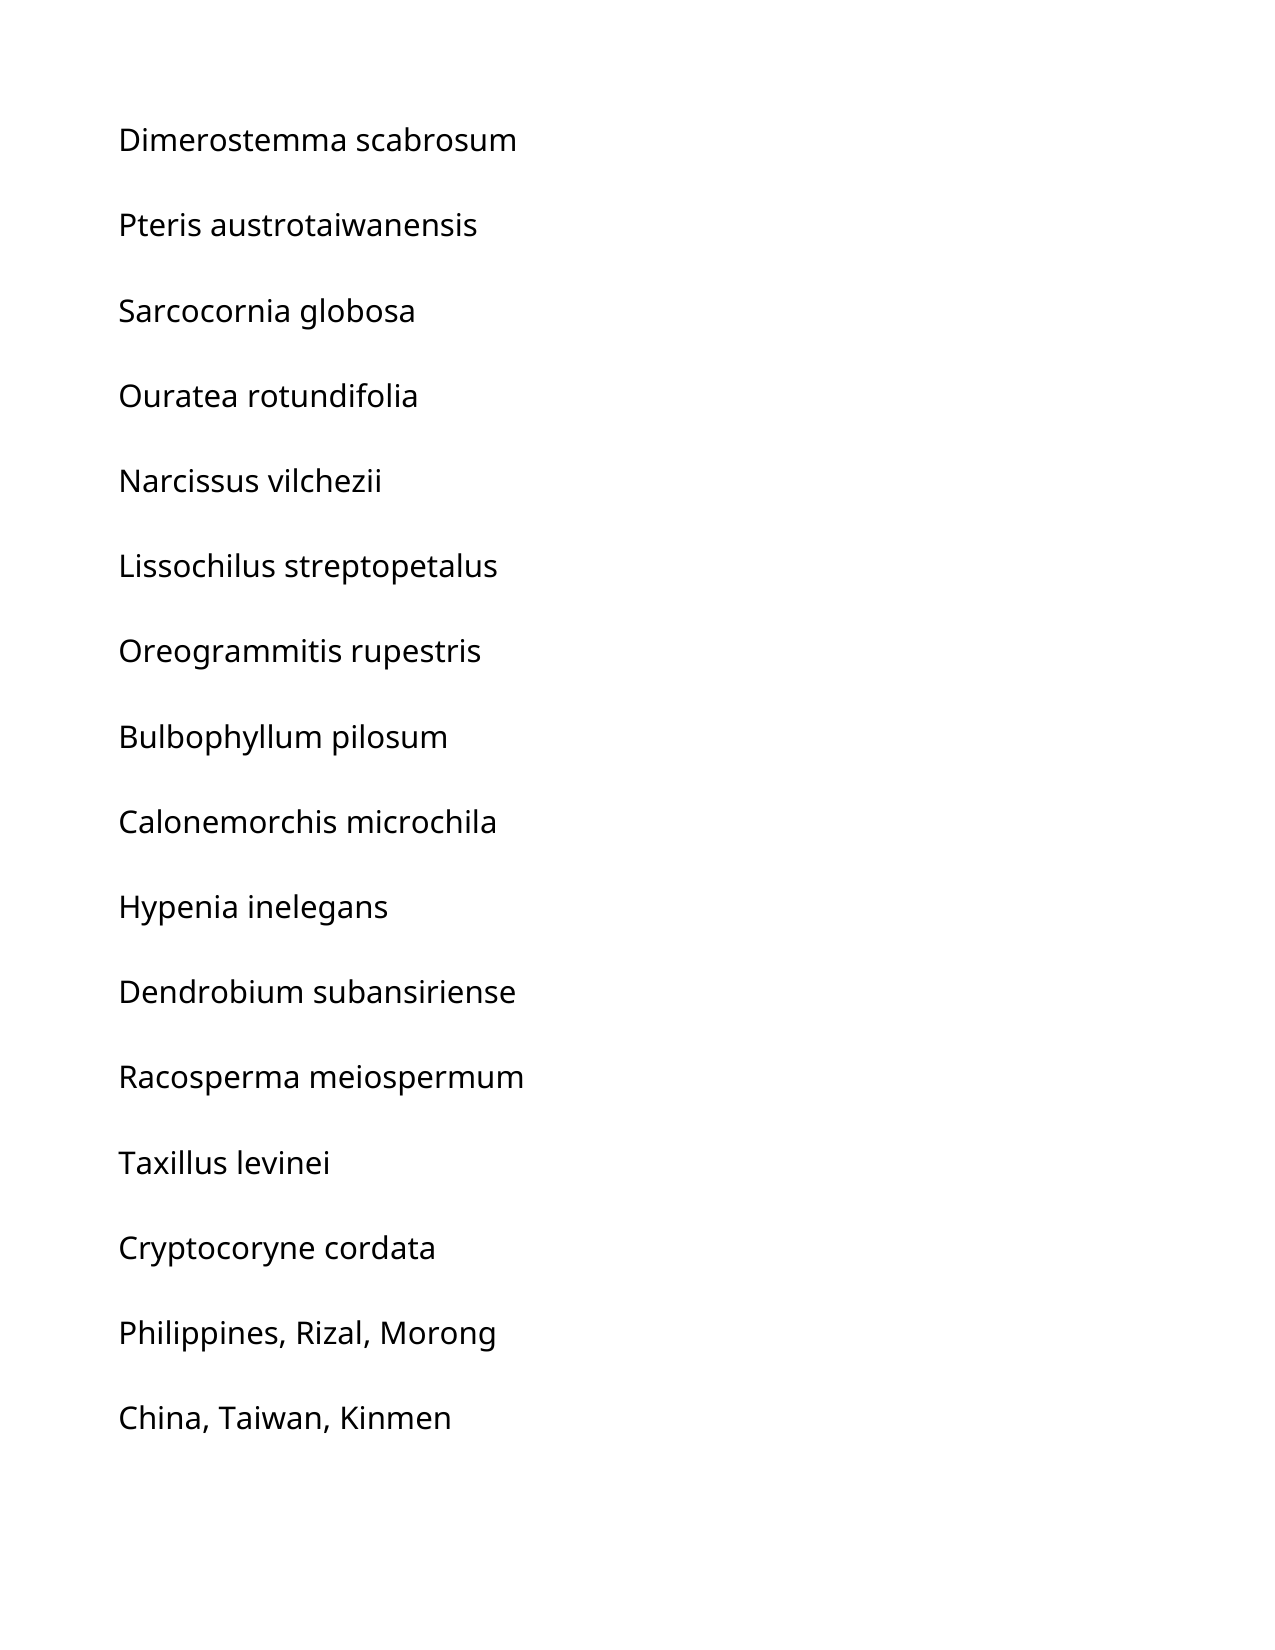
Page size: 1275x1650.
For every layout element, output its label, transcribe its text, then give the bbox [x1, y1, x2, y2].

text Calonemorchis microchila [118, 800, 1157, 885]
text Racosperma meiospermum [118, 1055, 1157, 1141]
text China, Taiwan, Kinmen [118, 1396, 1157, 1481]
text Hypenia inelegans [118, 885, 1157, 970]
text Ouratea rotundifolia [118, 374, 1157, 459]
text Narcissus vilchezii [118, 459, 1157, 544]
text Oreogrammitis rupestris [118, 629, 1157, 714]
text Pteris austrotaiwanensis [118, 203, 1157, 288]
text Philippines, Rizal, Morong [118, 1311, 1157, 1396]
text Sarcocornia globosa [118, 288, 1157, 374]
text Dimerostemma scabrosum [118, 118, 1157, 203]
text Bulbophyllum pilosum [118, 714, 1157, 800]
text Lissochilus streptopetalus [118, 544, 1157, 629]
text Dendrobium subansiriense [118, 970, 1157, 1055]
text Taxillus levinei [118, 1141, 1157, 1226]
text Cryptocoryne cordata [118, 1226, 1157, 1311]
